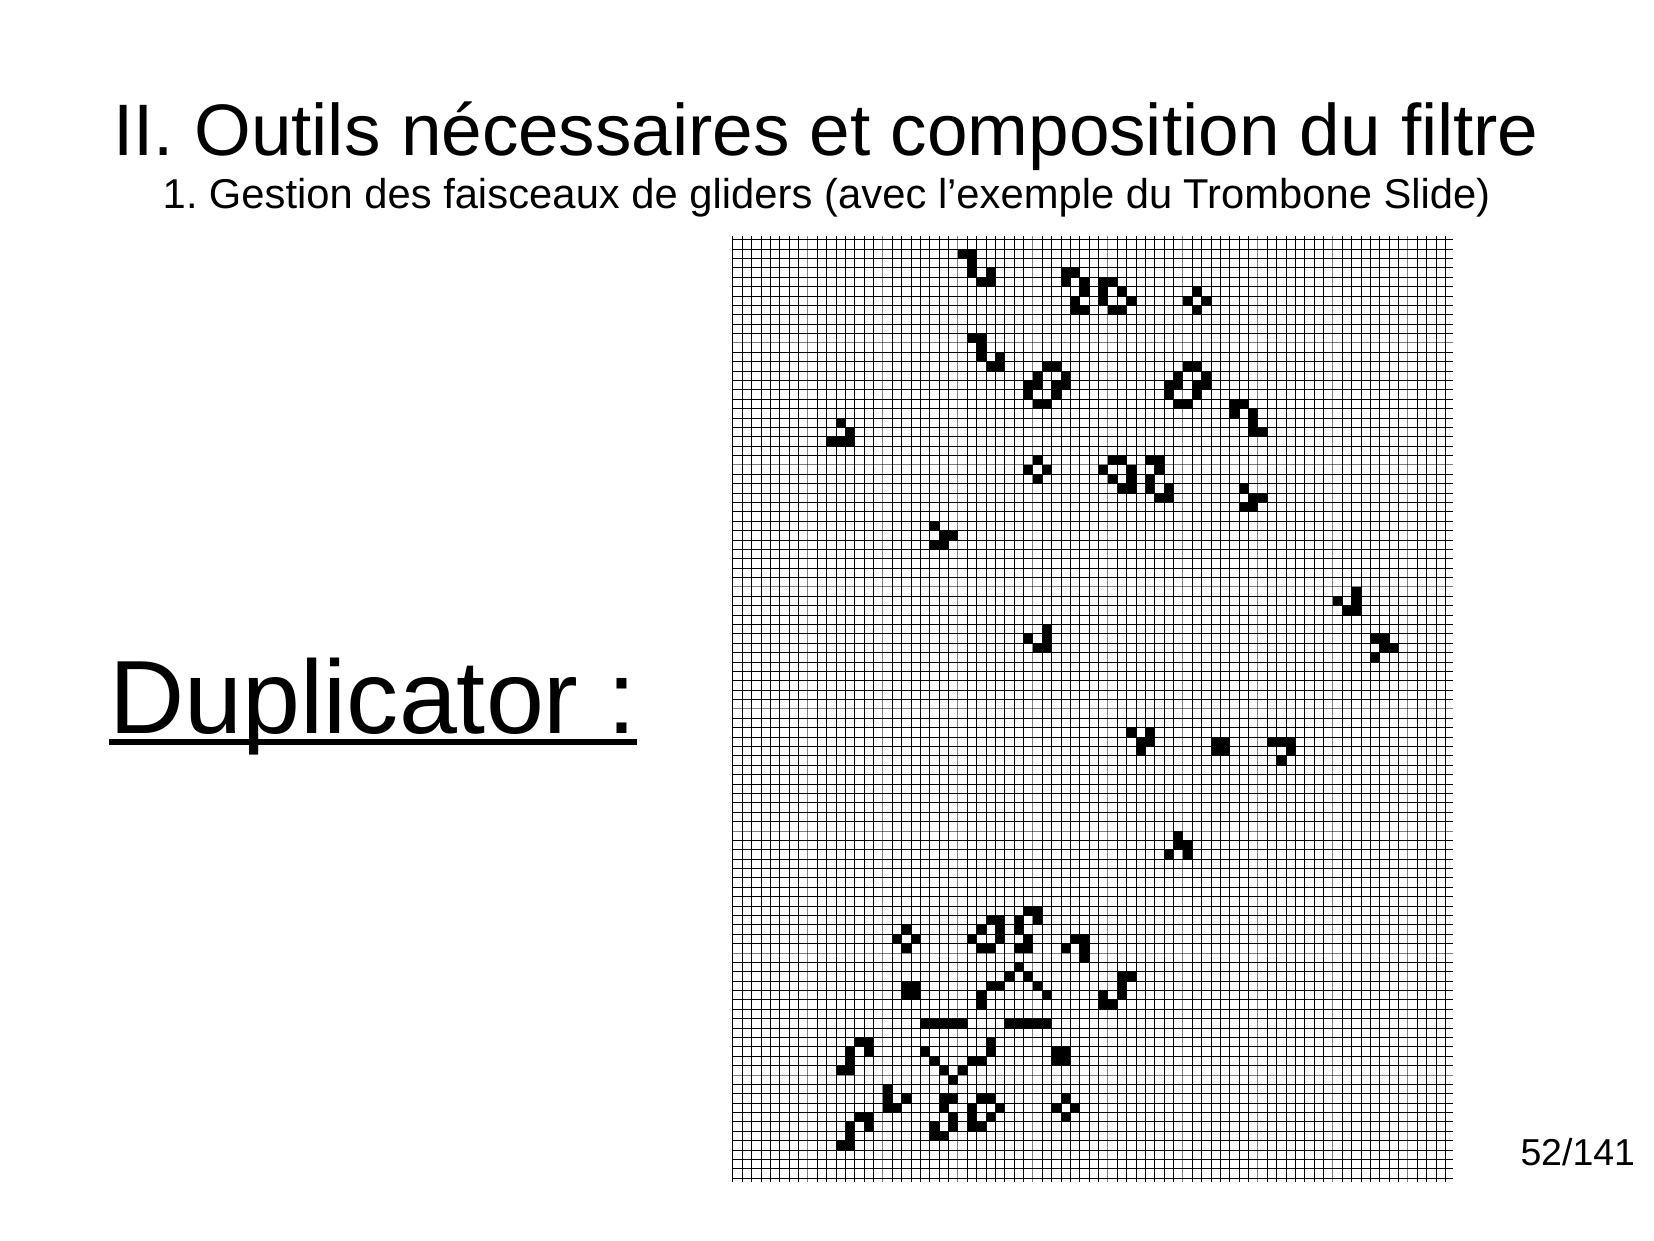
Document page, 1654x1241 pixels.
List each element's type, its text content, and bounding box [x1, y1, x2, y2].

text_box Duplicator : [94, 631, 652, 763]
title II. Outils nécessaires et composition du filtre 1. Gestion des faisceaux de gliders (avec l’exemple du Trombone Slide) [82, 49, 1571, 257]
picture [732, 236, 1453, 1182]
text_box <number>/141 [1505, 1124, 1654, 1182]
